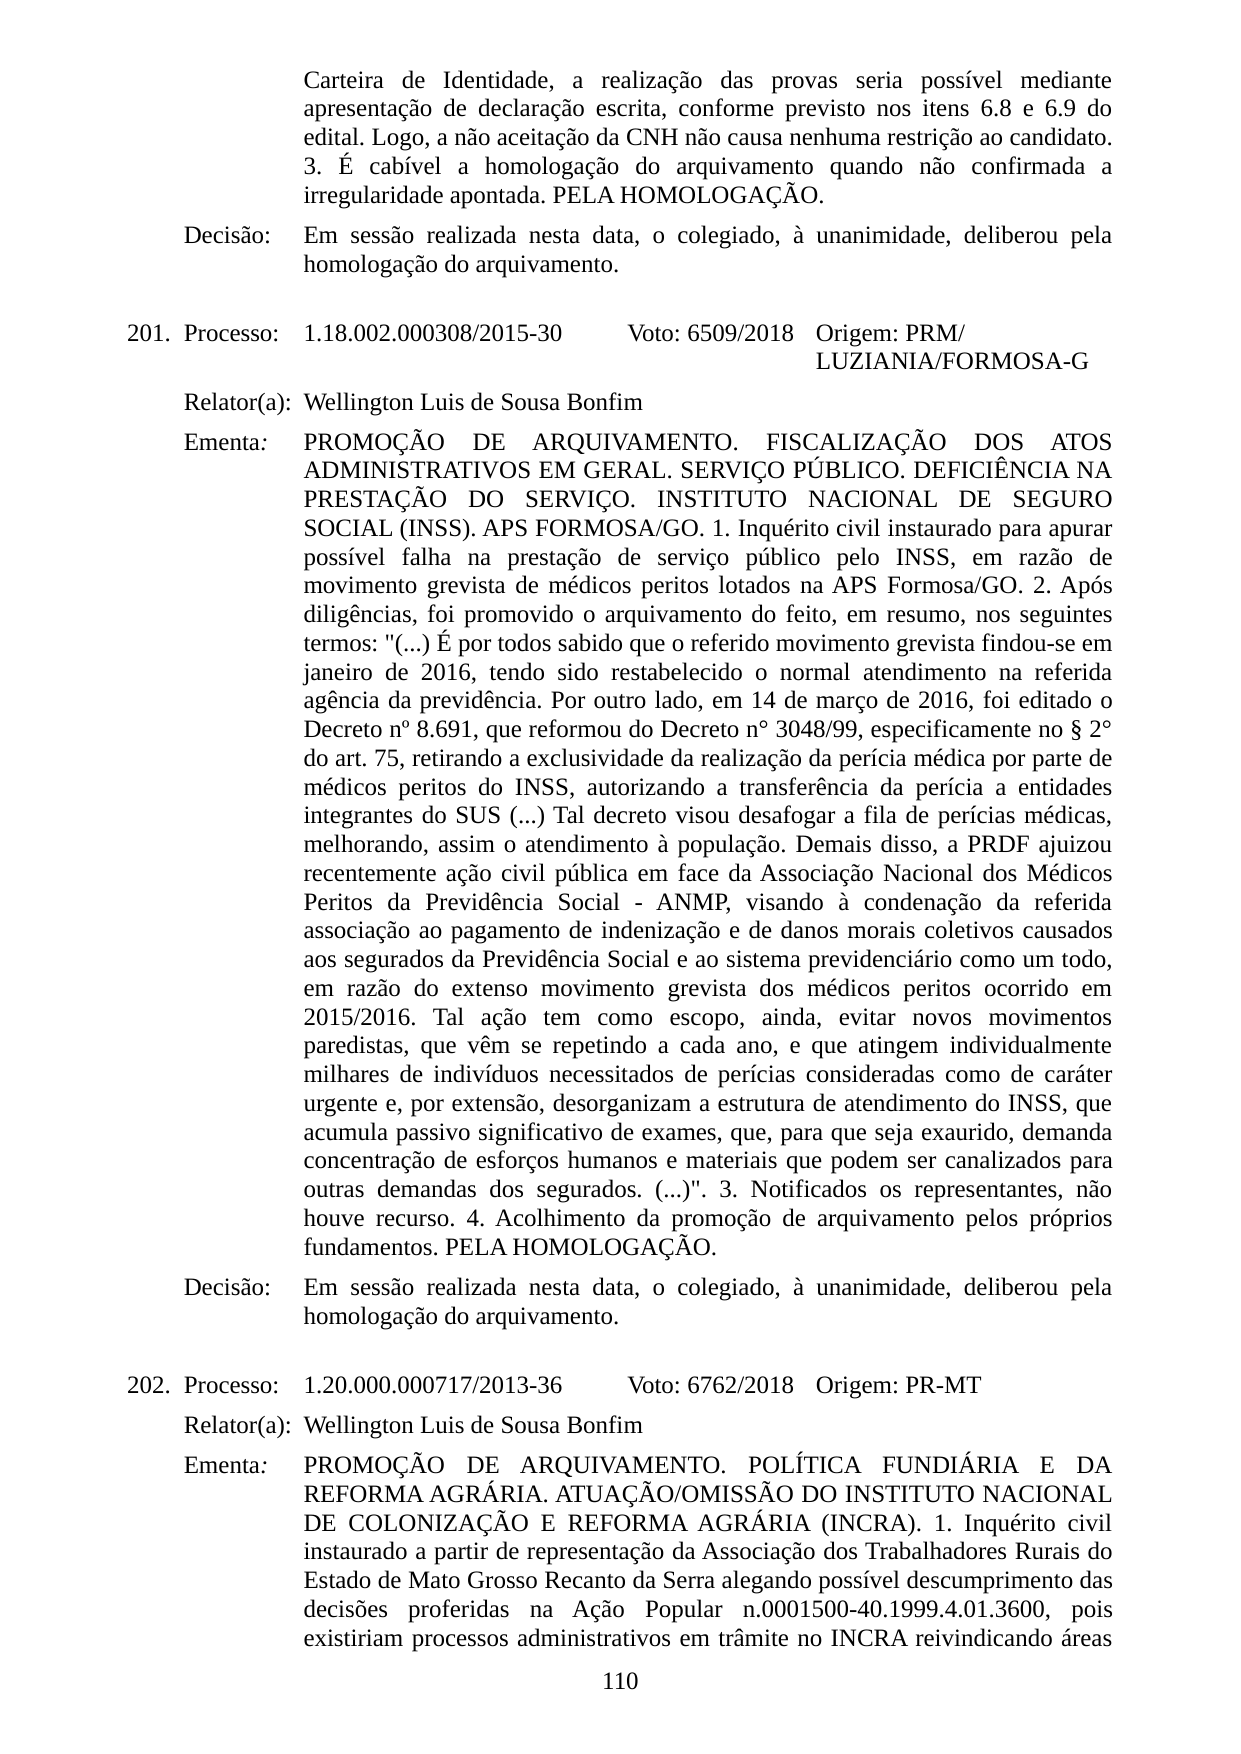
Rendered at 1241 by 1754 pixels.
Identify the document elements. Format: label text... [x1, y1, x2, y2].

table_cell [121, 1445, 178, 1657]
table_cell Em sessão realizada nesta data, o colegiado, à unanimidade, deliberou pela homologação do arquivamento. [298, 214, 1119, 283]
table_header Processo: [178, 312, 298, 381]
table_cell [178, 59, 298, 214]
table_cell Ementa: [178, 421, 298, 1266]
table_header 202. [121, 1364, 178, 1404]
table_cell [121, 421, 178, 1266]
table_cell [121, 1266, 178, 1335]
table_cell [121, 59, 178, 214]
table_header 201. [121, 312, 178, 381]
table_cell Relator(a): [178, 381, 298, 421]
table_cell Relator(a): [178, 1404, 298, 1444]
table_cell Decisão: [178, 214, 298, 283]
table_header Processo: [178, 1364, 298, 1404]
table_header Voto: 6509/2018 [621, 312, 810, 381]
table_cell Carteira de Identidade, a realização das provas seria possível mediante apresentação de declaração escrita, conforme previsto nos itens 6.8 e 6.9 do edital. Logo, a não aceitação da CNH não causa nenhuma restrição ao candidato. 3. É cabível a homologação do arquivamento quando não confirmada a irregularidade apontada. PELA HOMOLOGAÇÃO. [298, 59, 1119, 214]
table_cell Em sessão realizada nesta data, o colegiado, à unanimidade, deliberou pela homologação do arquivamento. [298, 1266, 1119, 1335]
table_header Origem: PR-MT [810, 1364, 1119, 1404]
table_cell PROMOÇÃO DE ARQUIVAMENTO. FISCALIZAÇÃO DOS ATOS ADMINISTRATIVOS EM GERAL. SERVIÇO PÚBLICO. DEFICIÊNCIA NA PRESTAÇÃO DO SERVIÇO. INSTITUTO NACIONAL DE SEGURO SOCIAL (INSS). APS FORMOSA/GO. 1. Inquérito civil instaurado para apurar possível falha na prestação de serviço público pelo INSS, em razão de movimento grevista de médicos peritos lotados na APS Formosa/GO. 2. Após diligências, foi promovido o arquivamento do feito, em resumo, nos seguintes termos: "(...) É por todos sabido que o referido movimento grevista findou-se em janeiro de 2016, tendo sido restabelecido o normal atendimento na referida agência da previdência. Por outro lado, em 14 de março de 2016, foi editado o Decreto nº 8.691, que reformou do Decreto n° 3048/99, especificamente no § 2° do art. 75, retirando a exclusividade da realização da perícia médica por parte de médicos peritos do INSS, autorizando a transferência da perícia a entidades integrantes do SUS (...) Tal decreto visou desafogar a fila de perícias médicas, melhorando, assim o atendimento à população. Demais disso, a PRDF ajuizou recentemente ação civil pública em face da Associação Nacional dos Médicos Peritos da Previdência Social - ANMP, visando à condenação da referida associação ao pagamento de indenização e de danos morais coletivos causados aos segurados da Previdência Social e ao sistema previdenciário como um todo, em razão do extenso movimento grevista dos médicos peritos ocorrido em 2015/2016. Tal ação tem como escopo, ainda, evitar novos movimentos paredistas, que vêm se repetindo a cada ano, e que atingem individualmente milhares de indivíduos necessitados de perícias consideradas como de caráter urgente e, por extensão, desorganizam a estrutura de atendimento do INSS, que acumula passivo significativo de exames, que, para que seja exaurido, demanda concentração de esforços humanos e materiais que podem ser canalizados para outras demandas dos segurados. (...)". 3. Notificados os representantes, não houve recurso. 4. Acolhimento da promoção de arquivamento pelos próprios fundamentos. PELA HOMOLOGAÇÃO. [298, 421, 1119, 1266]
table_cell [121, 214, 178, 283]
table_header 1.18.002.000308/2015-30 [298, 312, 621, 381]
table_header 1.20.000.000717/2013-36 [298, 1364, 621, 1404]
table_cell Wellington Luis de Sousa Bonfim [298, 1404, 1119, 1444]
table_cell PROMOÇÃO DE ARQUIVAMENTO. POLÍTICA FUNDIÁRIA E DA REFORMA AGRÁRIA. ATUAÇÃO/OMISSÃO DO INSTITUTO NACIONAL DE COLONIZAÇÃO E REFORMA AGRÁRIA (INCRA). 1. Inquérito civil instaurado a partir de representação da Associação dos Trabalhadores Rurais do Estado de Mato Grosso Recanto da Serra alegando possível descumprimento das decisões proferidas na Ação Popular n.0001500-40.1999.4.01.3600, pois existiriam processos administrativos em trâmite no INCRA reivindicando áreas [298, 1445, 1119, 1657]
table_cell [121, 1404, 178, 1444]
table_header Voto: 6762/2018 [621, 1364, 810, 1404]
table_cell Decisão: [178, 1266, 298, 1335]
table_cell Wellington Luis de Sousa Bonfim [298, 381, 1119, 421]
table_header Origem: PRM/ LUZIANIA/FORMOSA-G [810, 312, 1119, 381]
table_cell [121, 381, 178, 421]
table_cell Ementa: [178, 1445, 298, 1657]
